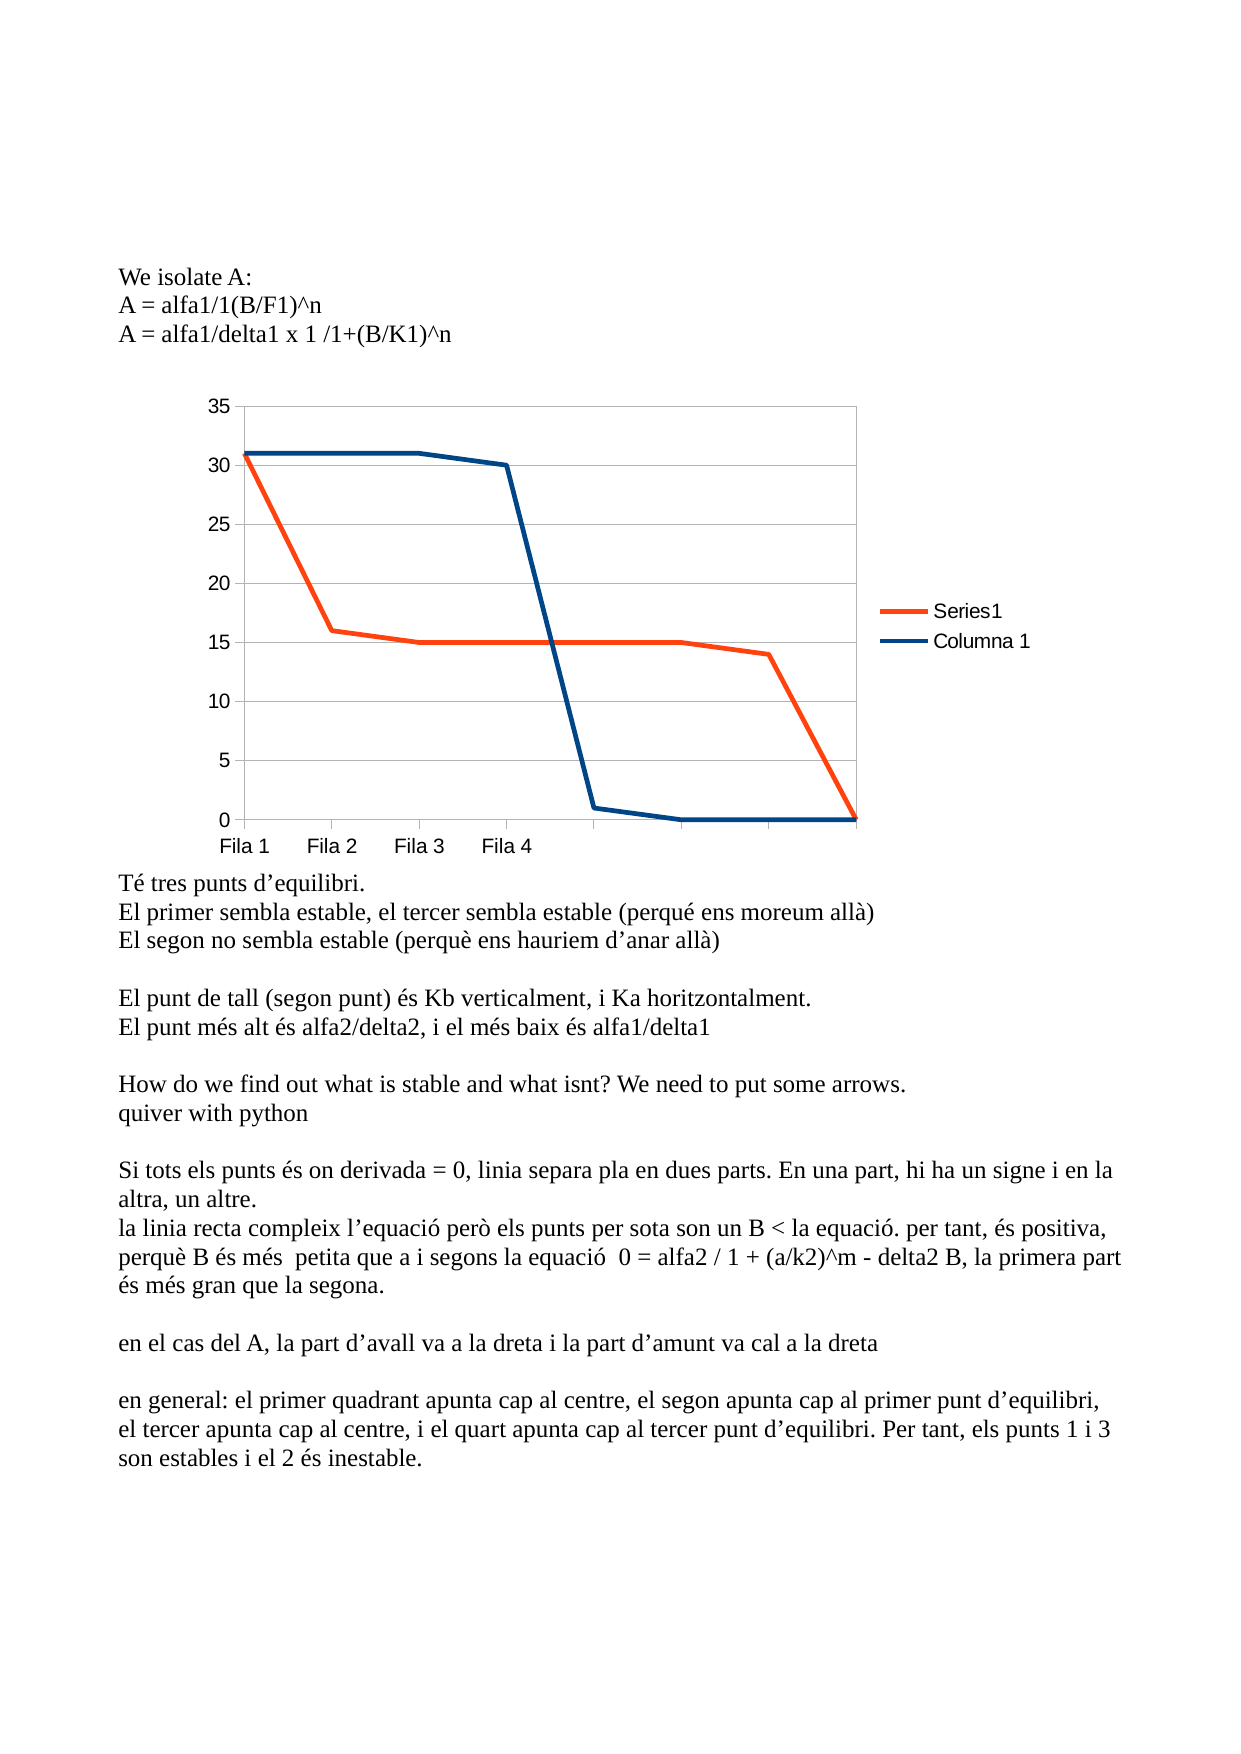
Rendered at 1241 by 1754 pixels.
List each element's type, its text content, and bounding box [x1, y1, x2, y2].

text en general: el primer quadrant apunta cap al centre, el segon apunta cap al primer punt d’equilibri, el tercer apunta cap al centre, i el quart apunta cap al tercer punt d’equilibri. Per tant, els punts 1 i 3 son estables i el 2 és inestable. [118, 1385, 1122, 1472]
text Té tres punts d’equilibri. [118, 377, 1122, 897]
text A = alfa1/delta1 x 1 /1+(B/K1)^n [118, 319, 1122, 348]
text la linia recta compleix l’equació però els punts per sota son un B < la equació. per tant, és positiva, perquè B és més petita que a i segons la equació 0 = alfa2 / 1 + (a/k2)^m - delta2 B, la primera part és més gran que la segona. [118, 1213, 1122, 1299]
text en el cas del A, la part d’avall va a la dreta i la part d’amunt va cal a la dreta [118, 1328, 1122, 1357]
text Si tots els punts és on derivada = 0, linia separa pla en dues parts. En una part, hi ha un signe i en la altra, un altre. [118, 1155, 1122, 1213]
text El primer sembla estable, el tercer sembla estable (perqué ens moreum allà) [118, 897, 1122, 925]
text El punt més alt és alfa2/delta2, i el més baix és alfa1/delta1 [118, 1012, 1122, 1040]
text A = alfa1/1(B/F1)^n [118, 291, 1122, 319]
text El punt de tall (segon punt) és Kb verticalment, i Ka horitzontalment. [118, 983, 1122, 1012]
text We isolate A: [118, 262, 1122, 291]
text How do we find out what is stable and what isnt? We need to put some arrows. [118, 1069, 1122, 1098]
text quiver with python [118, 1098, 1122, 1127]
text El segon no sembla estable (perquè ens hauriem d’anar allà) [118, 925, 1122, 954]
